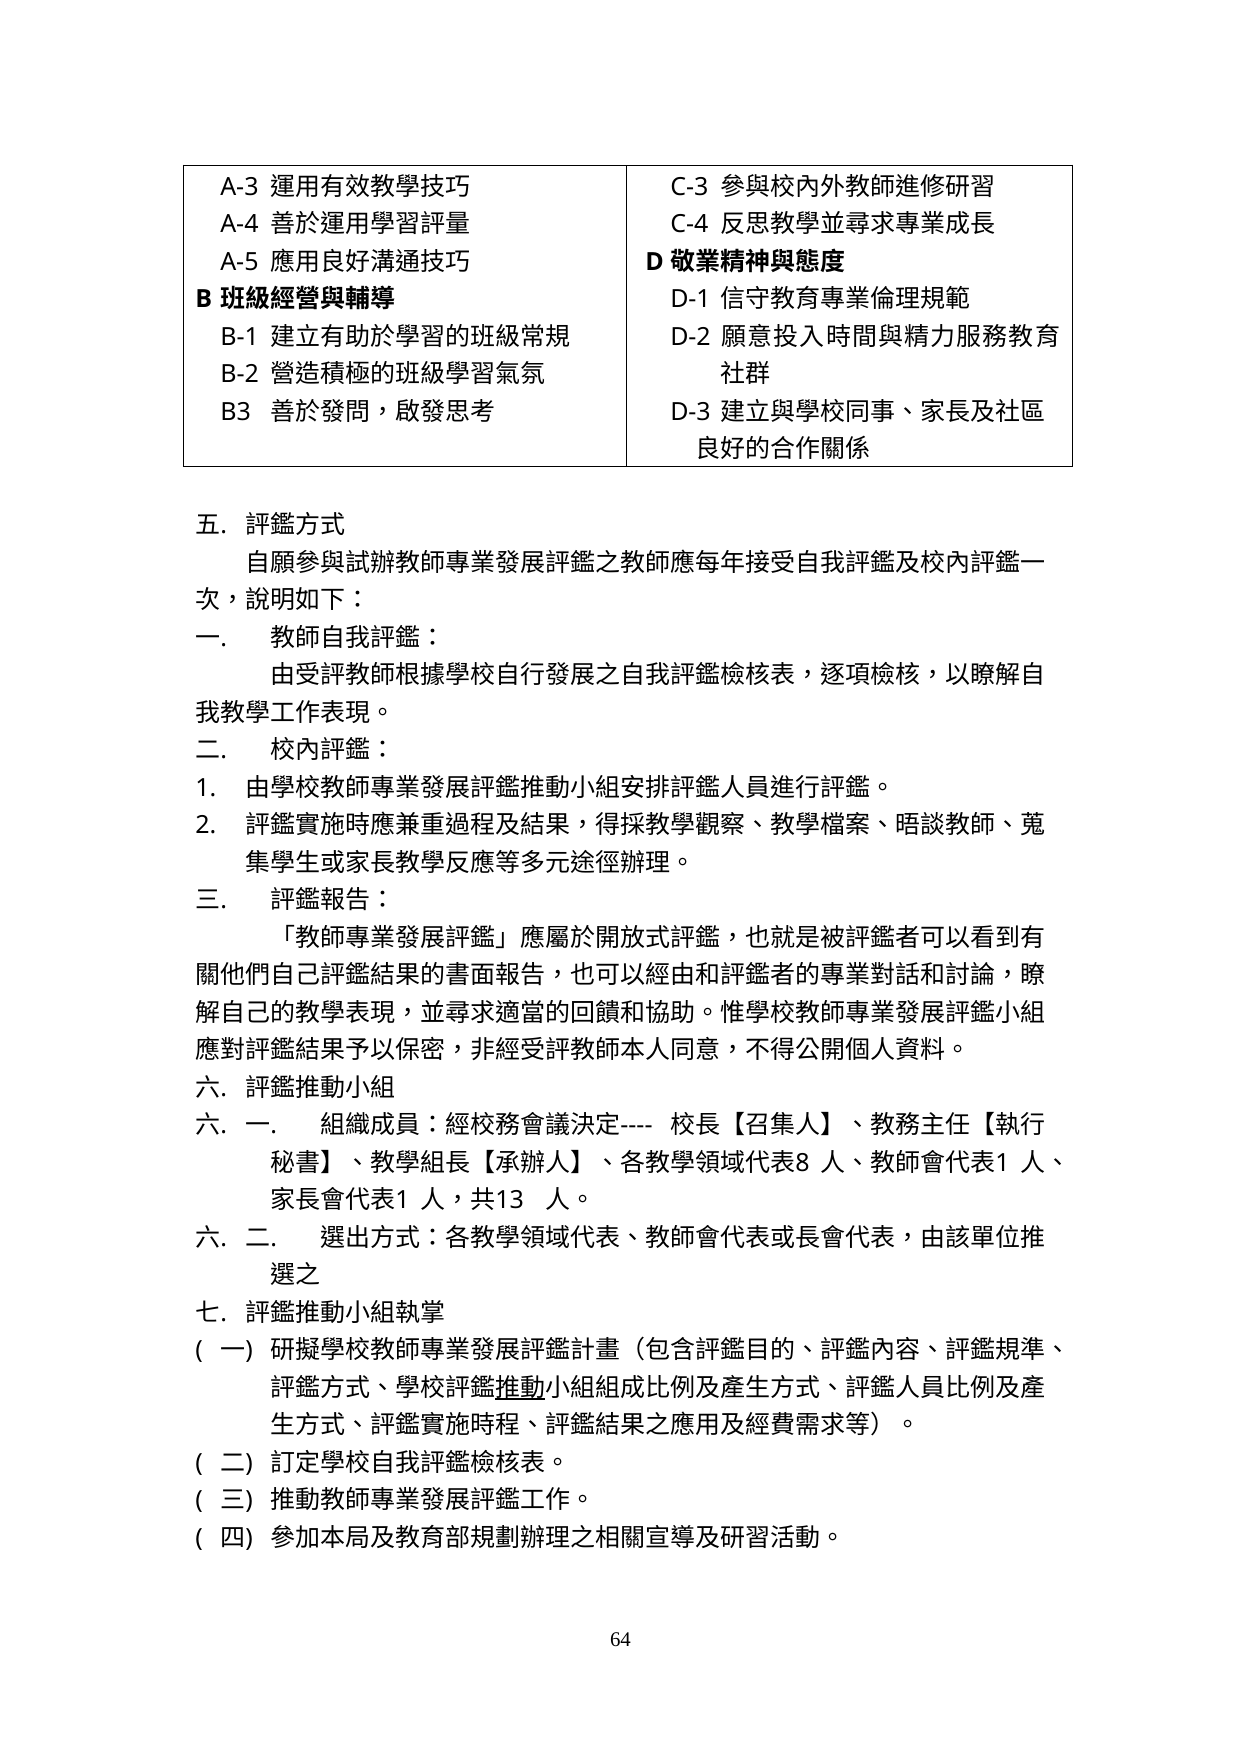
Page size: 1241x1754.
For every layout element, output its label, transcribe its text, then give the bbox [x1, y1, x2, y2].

text 「教師專業發展評鑑」應屬於開放式評鑑，也就是被評鑑者可以看到有關他們自己評鑑結果的書面報告，也可以經由和評鑑者的專業對話和討論，瞭解自己的教學表現，並尋求適當的回饋和協助。惟學校教師專業發展評鑑小組應對評鑑結果予以保密，非經受評教師本人同意，不得公開個人資料。 [195, 917, 1045, 1067]
text (二)訂定學校自我評鑑檢核表。 [195, 1442, 1045, 1479]
text (一)研擬學校教師專業發展評鑑計畫（包含評鑑目的、評鑑內容、評鑑規準、評鑑方式、學校評鑑推動小組組成比例及產生方式、評鑑人員比例及產生方式、評鑑實施時程、評鑑結果之應用及經費需求等）。 [195, 1329, 1045, 1442]
list 評鑑報告： [195, 879, 1045, 917]
text 自願參與試辦教師專業發展評鑑之教師應每年接受自我評鑑及校內評鑑一次，說明如下： [195, 542, 1045, 617]
list 教師自我評鑑： [195, 617, 1045, 654]
list 由學校教師專業發展評鑑推動小組安排評鑑人員進行評鑑。 [195, 767, 1045, 804]
table_header A-3運用有效教學技巧 A-4善於運用學習評量 A-5應用良好溝通技巧 B班級經營與輔導 B-1建立有助於學習的班級常規 B-2營造積極的班級學習氣氛 B3善於發問，啟發思考 [184, 166, 626, 466]
list 評鑑實施時應兼重過程及結果，得採教學觀察、教學檔案、晤談教師、蒐集學生或家長教學反應等多元途徑辦理。 [195, 804, 1045, 879]
text 由受評教師根據學校自行發展之自我評鑑檢核表，逐項檢核，以瞭解自我教學工作表現。 [195, 654, 1045, 729]
list 評鑑方式 [195, 504, 1045, 542]
text (四)參加本局及教育部規劃辦理之相關宣導及研習活動。 [195, 1517, 1045, 1554]
list 校內評鑑： [195, 729, 1045, 767]
list 選出方式：各教學領域代表、教師會代表或長會代表，由該單位推選之 [195, 1217, 1045, 1292]
table_header C-3參與校內外教師進修研習 C-4反思教學並尋求專業成長 D敬業精神與態度 D-1信守教育專業倫理規範 D-2願意投入時間與精力服務教育社群 D-3建立與學校同事、家長及社區良好的合作關係 [627, 166, 1072, 466]
text (三)推動教師專業發展評鑑工作。 [195, 1479, 1045, 1517]
list 評鑑推動小組 [195, 1067, 1045, 1104]
list 組織成員：經校務會議決定----校長【召集人】、教務主任【執行秘書】、教學組長【承辦人】、各教學領域代表8人、教師會代表1人、家長會代表1人，共13人。 [195, 1104, 1045, 1217]
list 評鑑推動小組執掌 [195, 1292, 1045, 1329]
